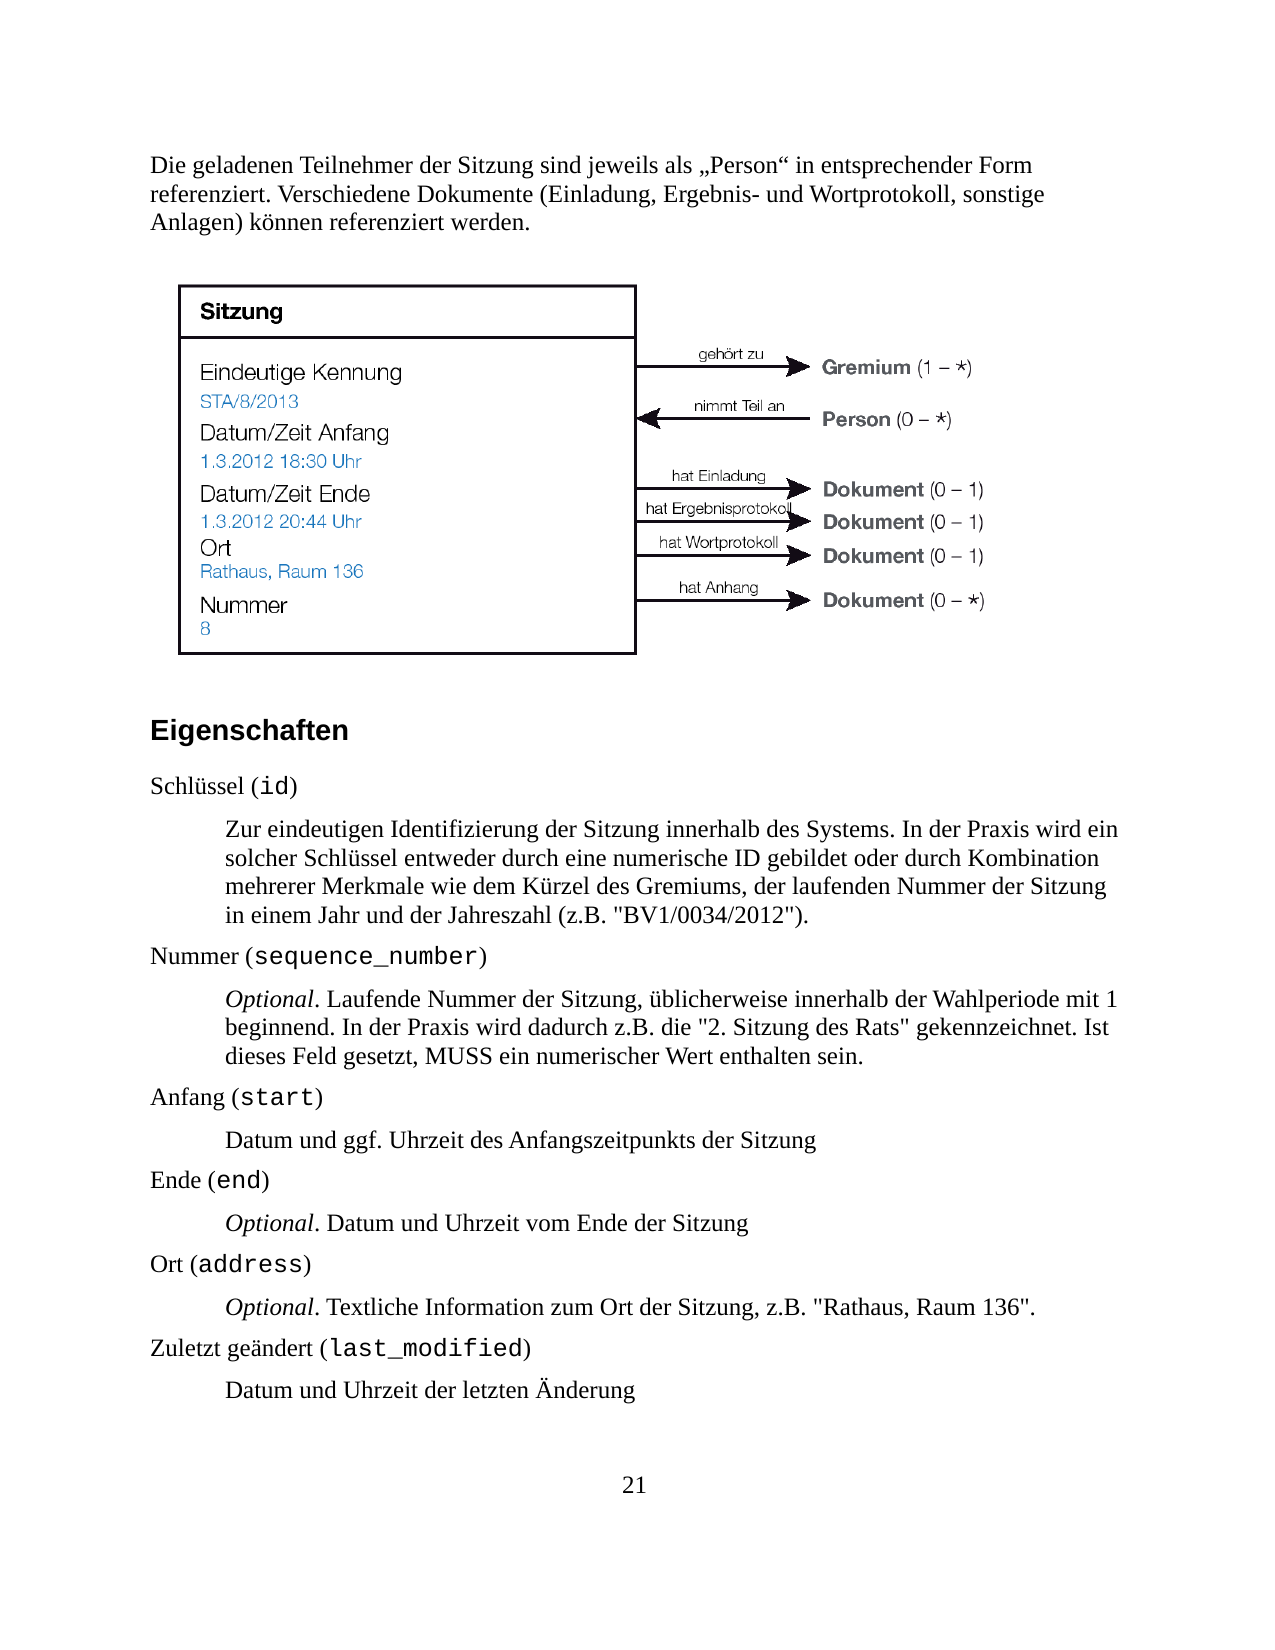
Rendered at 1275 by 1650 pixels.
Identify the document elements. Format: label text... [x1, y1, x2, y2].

text Zur eindeutigen Identifizierung der Sitzung innerhalb des Systems. In der Praxis wird ein solcher Schlüssel entweder durch eine numerische ID gebildet oder durch Kombination mehrerer Merkmale wie dem Kürzel des Gremiums, der laufenden Nummer der Sitzung in einem Jahr und der Jahreszahl (z.B. "BV1/0034/2012"). [225, 814, 1125, 929]
text Anfang (start) [150, 1082, 1125, 1113]
text Datum und ggf. Uhrzeit des Anfangszeitpunkts der Sitzung [225, 1125, 1125, 1153]
text Optional. Datum und Uhrzeit vom Ende der Sitzung [225, 1208, 1125, 1237]
text Ort (address) [150, 1249, 1125, 1280]
picture [150, 254, 986, 680]
text Zuletzt geändert (last_modified) [150, 1333, 1125, 1363]
text Optional. Laufende Nummer der Sitzung, üblicherweise innerhalb der Wahlperiode mit 1 beginnend. In der Praxis wird dadurch z.B. die "2. Sitzung des Rats" gekennzeichnet. Ist dieses Feld gesetzt, MUSS ein numerischer Wert enthalten sein. [225, 984, 1125, 1070]
subtitle Eigenschaften [150, 713, 1125, 747]
text Optional. Textliche Information zum Ort der Sitzung, z.B. "Rathaus, Raum 136". [225, 1292, 1125, 1321]
text Die geladenen Teilnehmer der Sitzung sind jeweils als „Person“ in entsprechender Form referenziert. Verschiedene Dokumente (Einladung, Ergebnis- und Wortprotokoll, sonstige Anlagen) können referenziert werden. [150, 150, 1125, 236]
text Schlüssel (id) [150, 771, 1125, 802]
text Nummer (sequence_number) [150, 941, 1125, 972]
text Ende (end) [150, 1166, 1125, 1196]
text Datum und Uhrzeit der letzten Änderung [225, 1375, 1125, 1404]
